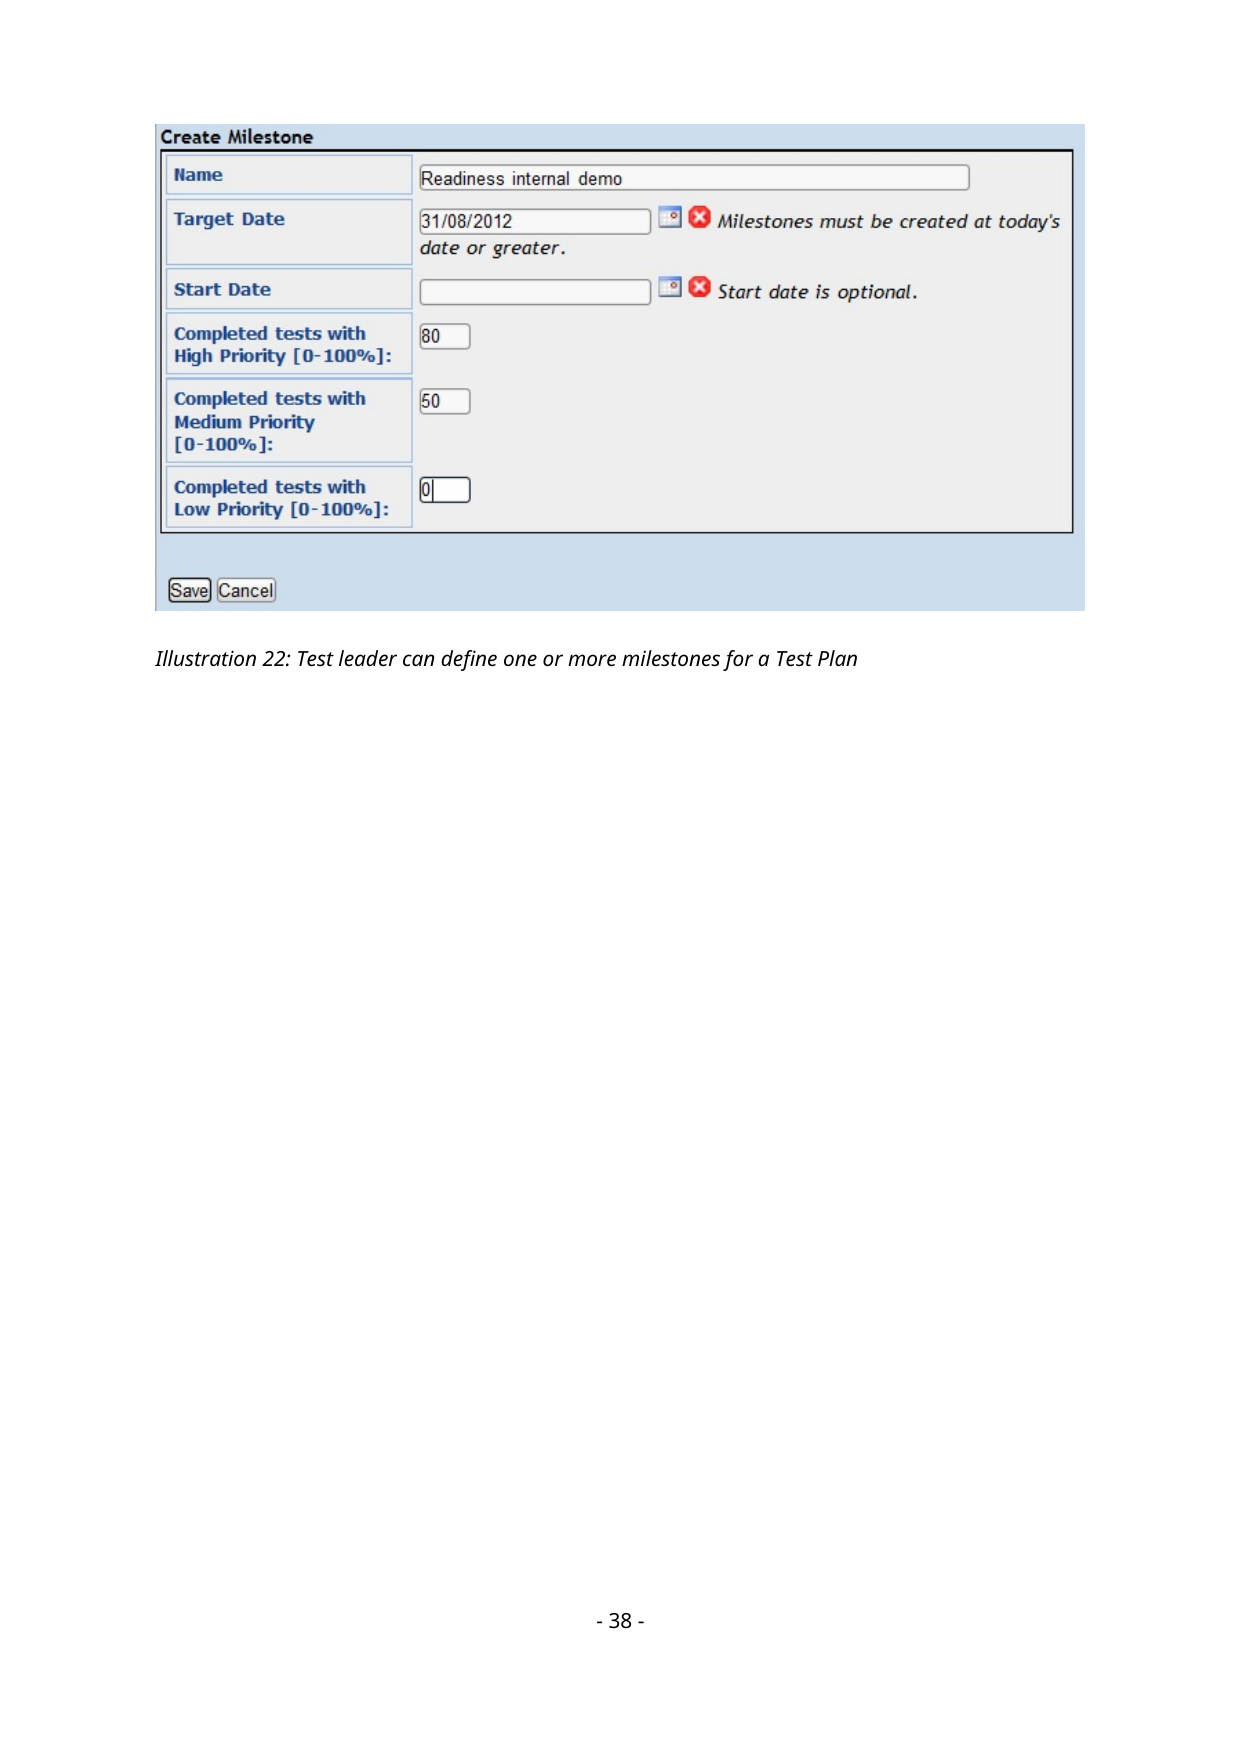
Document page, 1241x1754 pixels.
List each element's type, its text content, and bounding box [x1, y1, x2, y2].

text Illustration 22: Test leader can define one or more milestones for a Test Plan [155, 611, 1085, 673]
picture [155, 124, 1085, 611]
